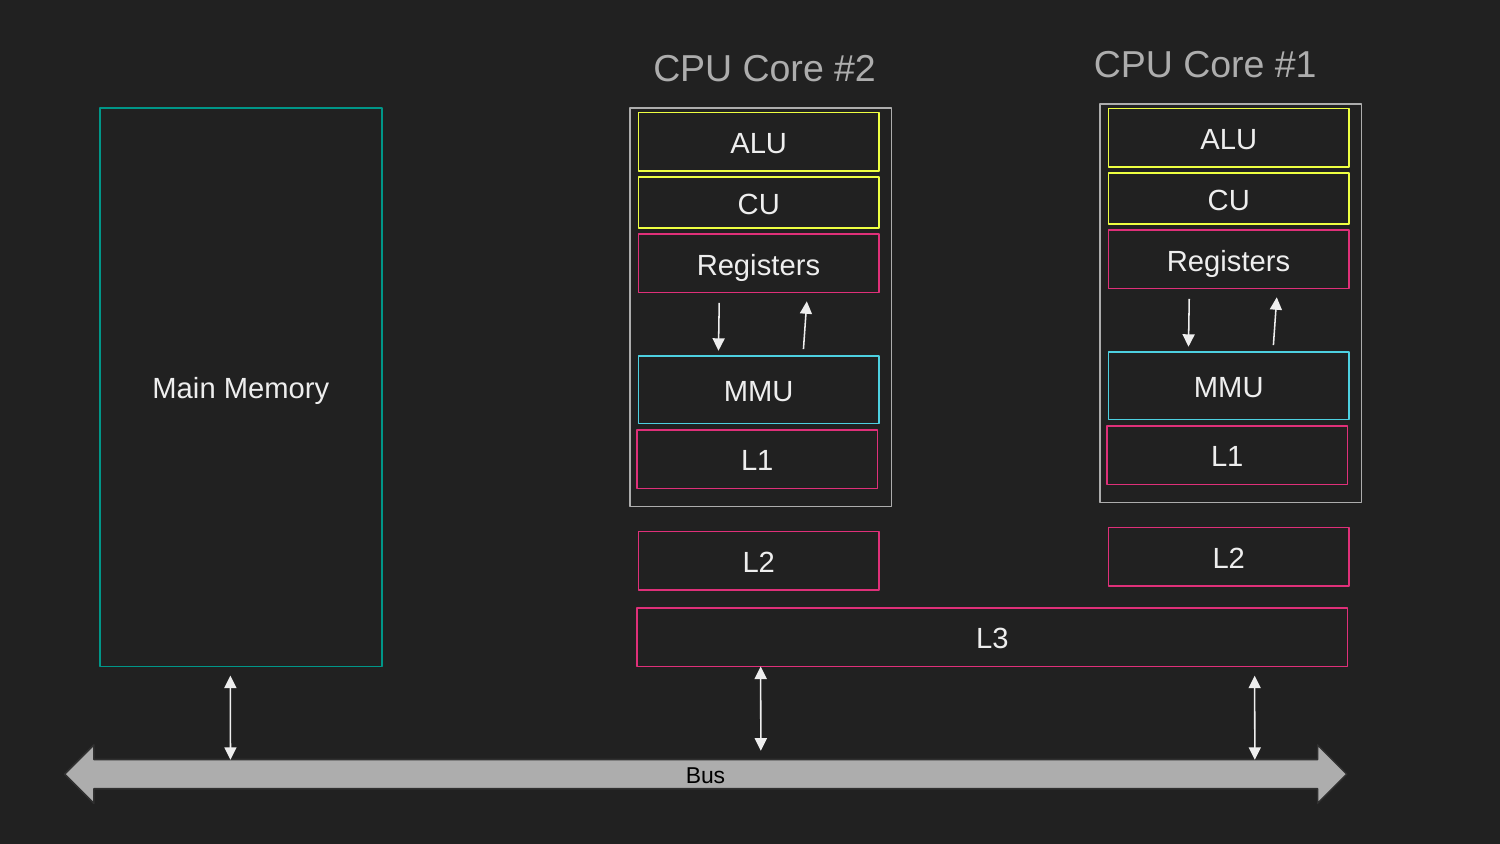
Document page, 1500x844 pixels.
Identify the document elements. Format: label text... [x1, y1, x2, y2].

text_box L2 [638, 531, 880, 590]
text_box CPU Core #2 [638, 28, 921, 83]
text_box L1 [1106, 425, 1348, 485]
text_box CPU Core #1 [1078, 24, 1362, 79]
text_box CU [1108, 172, 1350, 225]
text_box ALU [638, 112, 880, 171]
text_box L2 [1108, 527, 1350, 586]
text_box Bus [64, 744, 1347, 804]
text_box L3 [636, 608, 1348, 667]
text_box CU [638, 176, 880, 229]
text_box ALU [1108, 108, 1350, 167]
text_box Main Memory [99, 107, 383, 667]
text_box Registers [638, 234, 880, 293]
text_box L1 [636, 429, 878, 489]
text_box Registers [1108, 230, 1350, 289]
text_box MMU [638, 355, 880, 424]
text_box MMU [1108, 351, 1350, 420]
